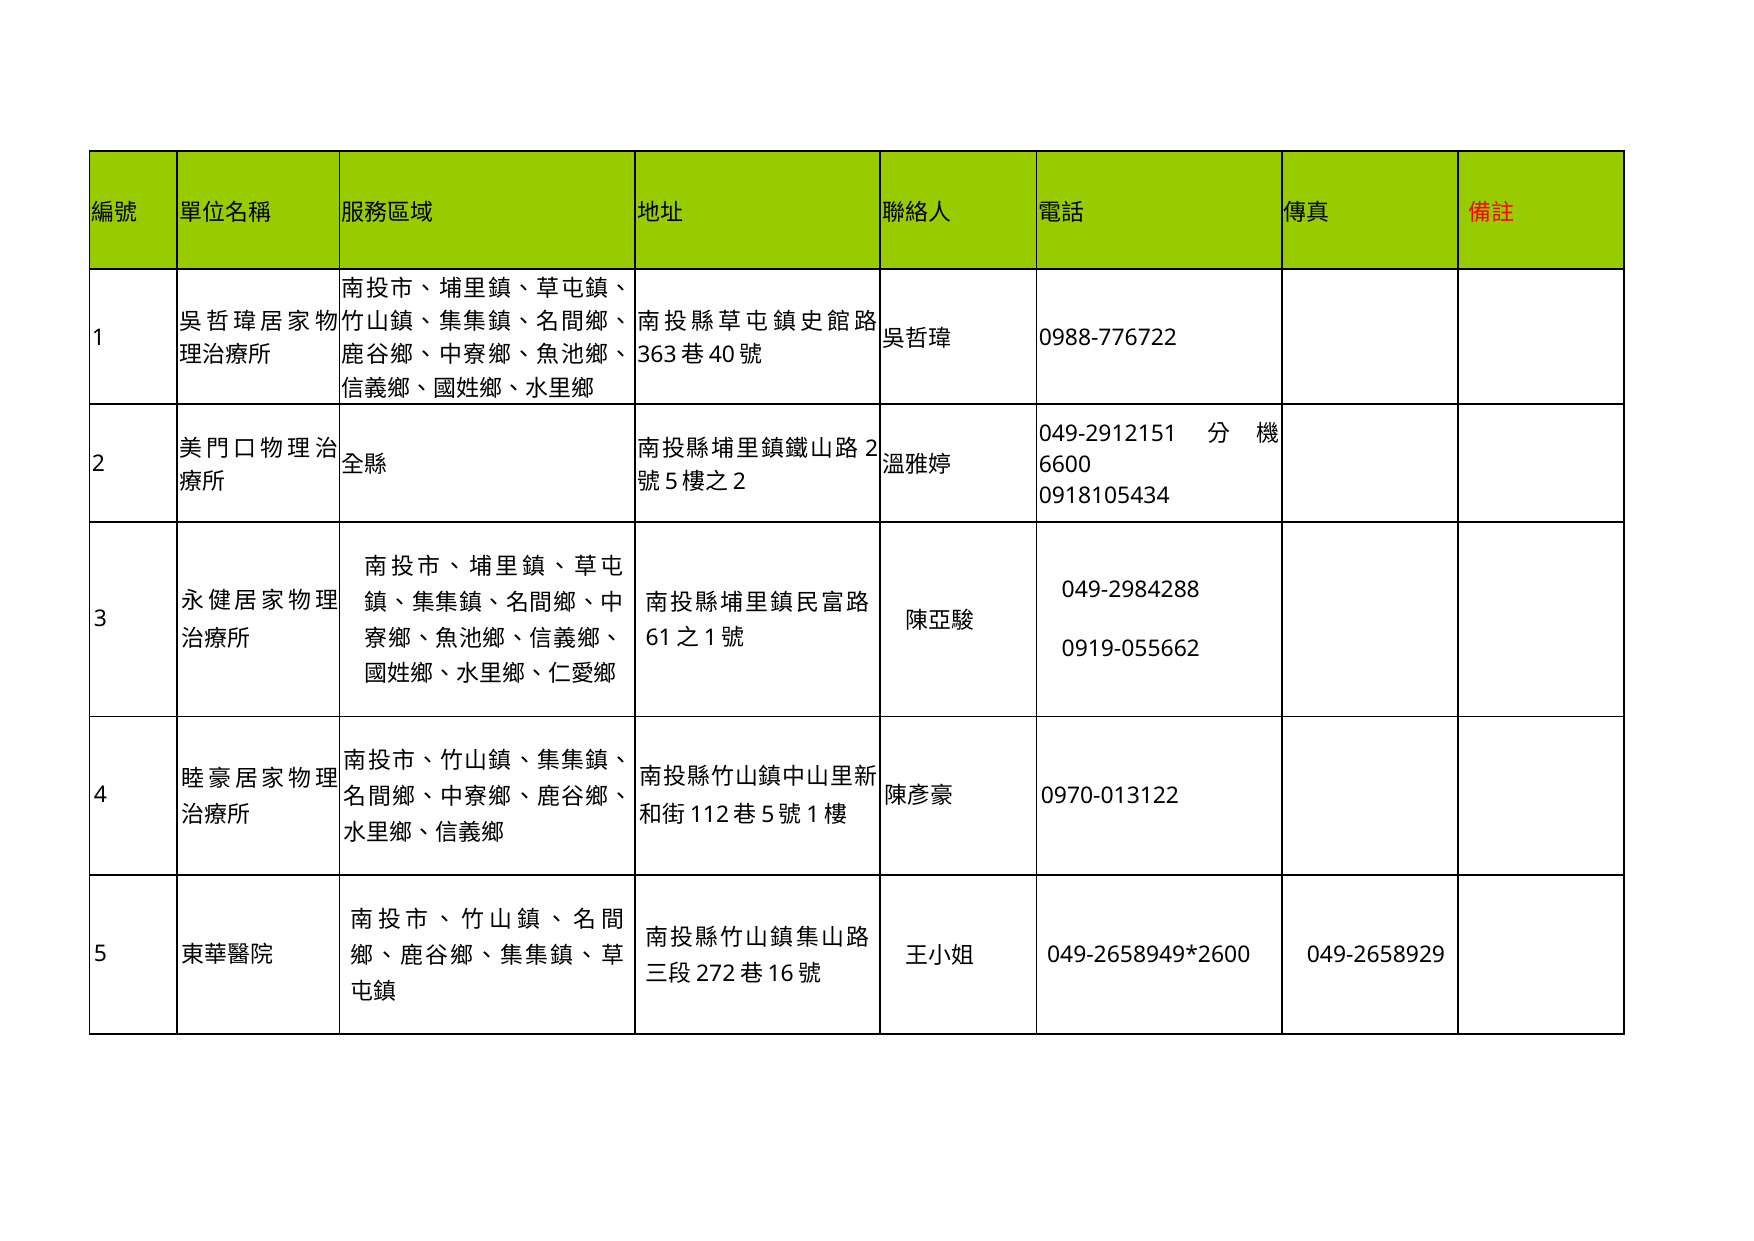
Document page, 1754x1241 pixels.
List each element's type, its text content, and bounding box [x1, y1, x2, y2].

table_cell 南投縣竹山鎮中山里新和街112巷5號1樓 [636, 717, 879, 874]
table_cell 永健居家物理治療所 [178, 523, 339, 716]
table_cell 0988-776722 [1037, 270, 1281, 403]
table_header 單位名稱 [178, 152, 339, 268]
table_cell 南投市、埔里鎮、草屯鎮、竹山鎮、集集鎮、名間鄉、鹿谷鄉、中寮鄉、魚池鄉、信義鄉、國姓鄉、水里鄉 [340, 270, 634, 403]
table_cell 南投縣埔里鎮鐵山路2號5樓之2 [636, 405, 879, 521]
table_cell [1459, 876, 1623, 1033]
table_cell 陳亞駿 [881, 523, 1036, 716]
table_header 地址 [636, 152, 879, 268]
table_header 聯絡人 [881, 152, 1036, 268]
table_cell 049-2984288 0919-055662 [1037, 523, 1281, 716]
table_cell 0970-013122 [1037, 717, 1281, 874]
table_cell 吳哲瑋居家物理治療所 [178, 270, 339, 403]
table_cell [1283, 270, 1457, 403]
table_cell 3 [90, 523, 176, 716]
table_cell 全縣 [340, 405, 634, 521]
table_cell 4 [90, 717, 176, 874]
table_cell 美門口物理治療所 [178, 405, 339, 521]
table_cell 049-2912151分機6600 0918105434 [1037, 405, 1281, 521]
table_header 服務區域 [340, 152, 634, 268]
table_cell 南投市、竹山鎮、集集鎮、名間鄉、中寮鄉、鹿谷鄉、水里鄉、信義鄉 [340, 717, 634, 874]
table_cell 吳哲瑋 [881, 270, 1036, 403]
table_cell 溫雅婷 [881, 405, 1036, 521]
table_cell [1283, 717, 1457, 874]
table_cell [1283, 405, 1457, 521]
table_cell 南投縣竹山鎮集山路三段272巷16號 [636, 876, 879, 1033]
table_cell 王小姐 [881, 876, 1036, 1033]
table_cell 049-2658949*2600 [1037, 876, 1281, 1033]
table_header 電話 [1037, 152, 1281, 268]
table_cell [1459, 523, 1623, 716]
table_cell 陳彥豪 [881, 717, 1036, 874]
table_cell [1283, 523, 1457, 716]
table_cell 南投市、竹山鎮、名間鄉、鹿谷鄉、集集鎮、草屯鎮 [340, 876, 634, 1033]
table_cell 5 [90, 876, 176, 1033]
table_cell 南投縣埔里鎮民富路61之1號 [636, 523, 879, 716]
table_cell 南投縣草屯鎮史館路363巷40號 [636, 270, 879, 403]
table_cell 東華醫院 [178, 876, 339, 1033]
table_cell 2 [90, 405, 176, 521]
table_cell 睦豪居家物理治療所 [178, 717, 339, 874]
table_header 編號 [90, 152, 176, 268]
table_cell 049-2658929 [1283, 876, 1457, 1033]
table_cell [1459, 405, 1623, 521]
table_cell 1 [90, 270, 176, 403]
table_header 備註 [1459, 152, 1623, 268]
table_header 傳真 [1283, 152, 1457, 268]
table_cell 南投市、埔里鎮、草屯鎮、集集鎮、名間鄉、中寮鄉、魚池鄉、信義鄉、國姓鄉、水里鄉、仁愛鄉 [340, 523, 634, 716]
table_cell [1459, 717, 1623, 874]
table_cell [1459, 270, 1623, 403]
